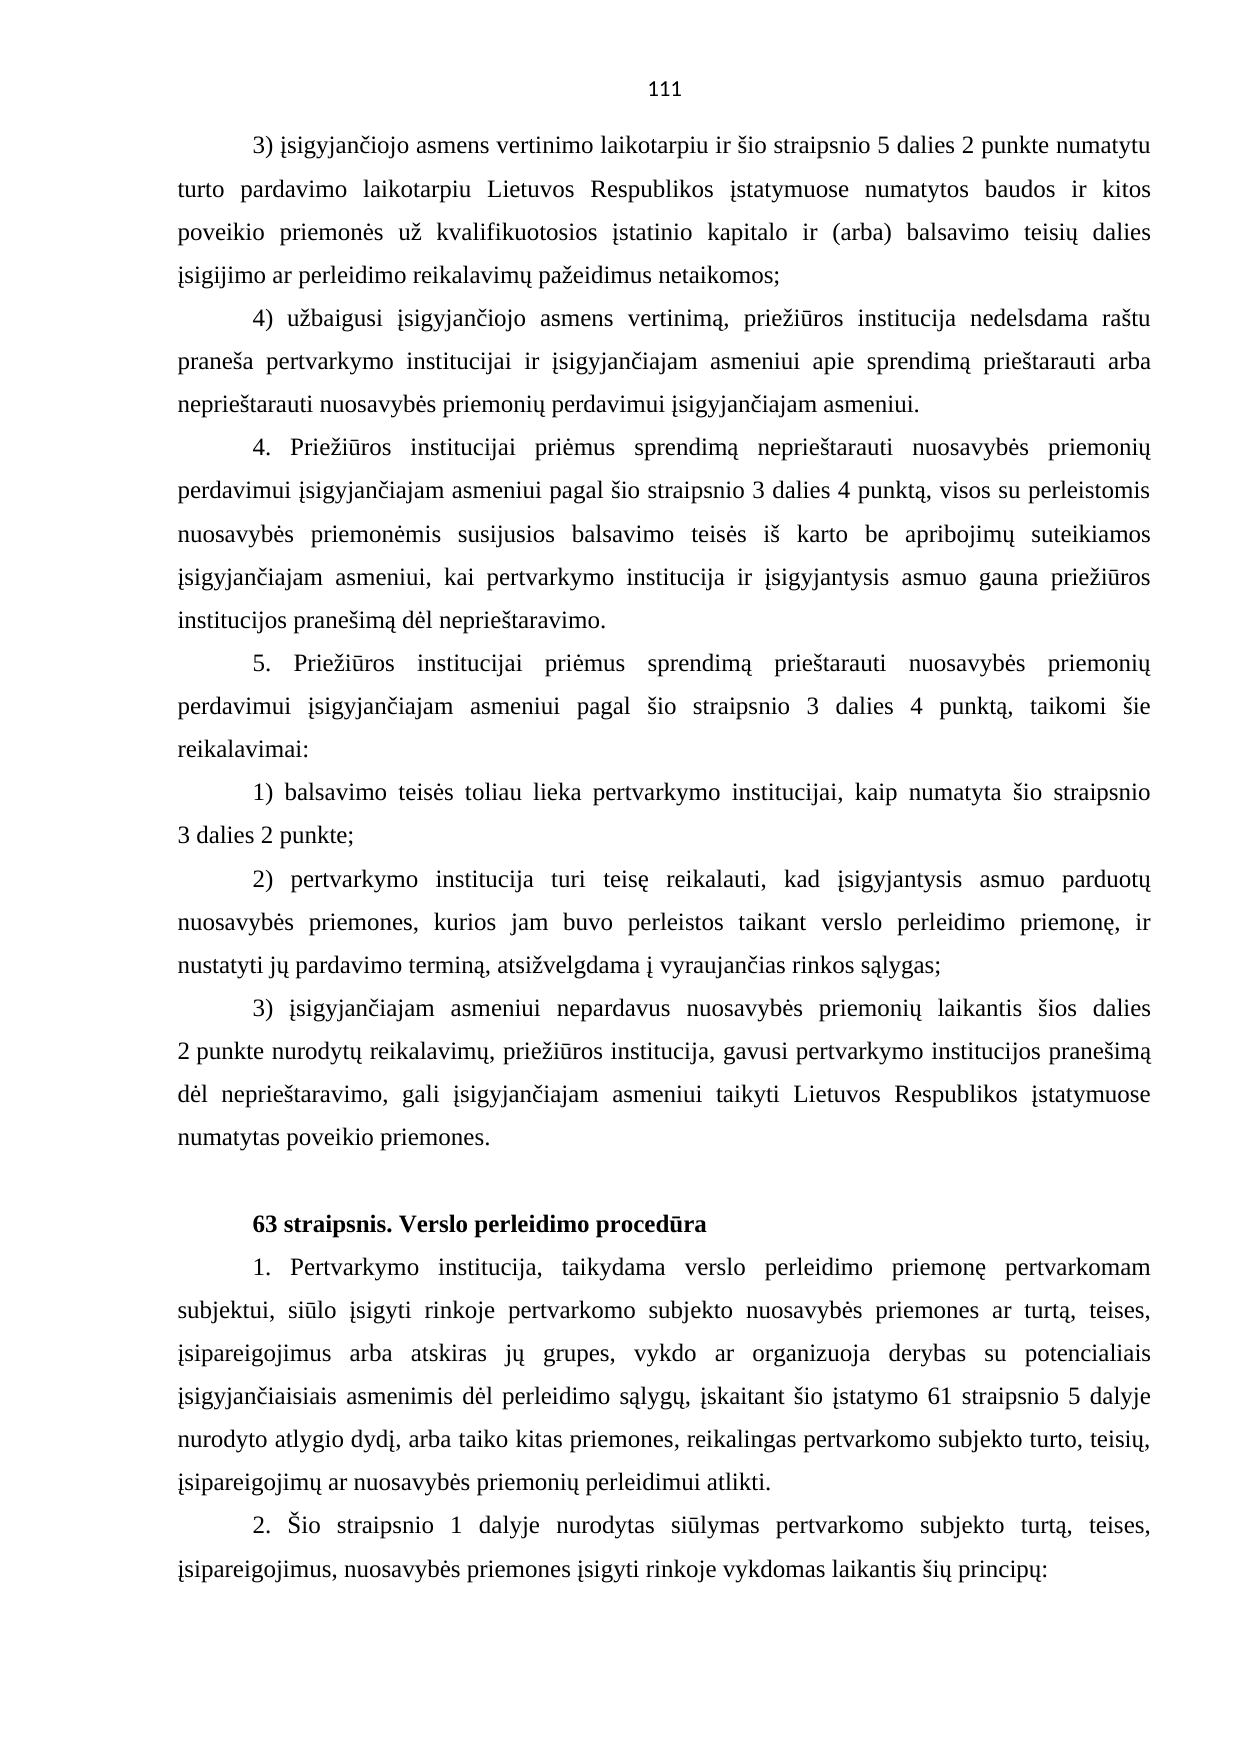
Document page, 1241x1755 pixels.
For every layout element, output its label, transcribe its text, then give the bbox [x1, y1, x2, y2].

text 2) pertvarkymo institucija turi teisę reikalauti, kad įsigyjantysis asmuo parduotų nuosavybės priemones, kurios jam buvo perleistos taikant verslo perleidimo priemonę, ir nustatyti jų pardavimo terminą, atsižvelgdama į vyraujančias rinkos sąlygas; [177, 864, 1152, 979]
text 63 straipsnis. Verslo perleidimo procedūra [177, 1209, 1152, 1237]
text 4. Priežiūros institucijai priėmus sprendimą neprieštarauti nuosavybės priemonių perdavimui įsigyjančiajam asmeniui pagal šio straipsnio 3 dalies 4 punktą, visos su perleistomis nuosavybės priemonėmis susijusios balsavimo teisės iš karto be apribojimų suteikiamos įsigyjančiajam asmeniui, kai pertvarkymo institucija ir įsigyjantysis asmuo gauna priežiūros institucijos pranešimą dėl neprieštaravimo. [177, 432, 1152, 634]
text 1) balsavimo teisės toliau lieka pertvarkymo institucijai, kaip numatyta šio straipsnio 3 dalies 2 punkte; [177, 777, 1152, 849]
text 4) užbaigusi įsigyjančiojo asmens vertinimą, priežiūros institucija nedelsdama raštu praneša pertvarkymo institucijai ir įsigyjančiajam asmeniui apie sprendimą prieštarauti arba neprieštarauti nuosavybės priemonių perdavimui įsigyjančiajam asmeniui. [177, 303, 1152, 418]
text 2. Šio straipsnio 1 dalyje nurodytas siūlymas pertvarkomo subjekto turtą, teises, įsipareigojimus, nuosavybės priemones įsigyti rinkoje vykdomas laikantis šių principų: [177, 1511, 1152, 1582]
text 1. Pertvarkymo institucija, taikydama verslo perleidimo priemonę pertvarkomam subjektui, siūlo įsigyti rinkoje pertvarkomo subjekto nuosavybės priemones ar turtą, teises, įsipareigojimus arba atskiras jų grupes, vykdo ar organizuoja derybas su potencialiais įsigyjančiaisiais asmenimis dėl perleidimo sąlygų, įskaitant šio įstatymo 61 straipsnio 5 dalyje nurodyto atlygio dydį, arba taiko kitas priemones, reikalingas pertvarkomo subjekto turto, teisių, įsipareigojimų ar nuosavybės priemonių perleidimui atlikti. [177, 1252, 1152, 1496]
text 3) įsigyjančiojo asmens vertinimo laikotarpiu ir šio straipsnio 5 dalies 2 punkte numatytu turto pardavimo laikotarpiu Lietuvos Respublikos įstatymuose numatytos baudos ir kitos poveikio priemonės už kvalifikuotosios įstatinio kapitalo ir (arba) balsavimo teisių dalies įsigijimo ar perleidimo reikalavimų pažeidimus netaikomos; [177, 131, 1152, 289]
text 5. Priežiūros institucijai priėmus sprendimą prieštarauti nuosavybės priemonių perdavimui įsigyjančiajam asmeniui pagal šio straipsnio 3 dalies 4 punktą, taikomi šie reikalavimai: [177, 648, 1152, 763]
text 3) įsigyjančiajam asmeniui nepardavus nuosavybės priemonių laikantis šios dalies 2 punkte nurodytų reikalavimų, priežiūros institucija, gavusi pertvarkymo institucijos pranešimą dėl neprieštaravimo, gali įsigyjančiajam asmeniui taikyti Lietuvos Respublikos įstatymuose numatytas poveikio priemones. [177, 993, 1152, 1151]
